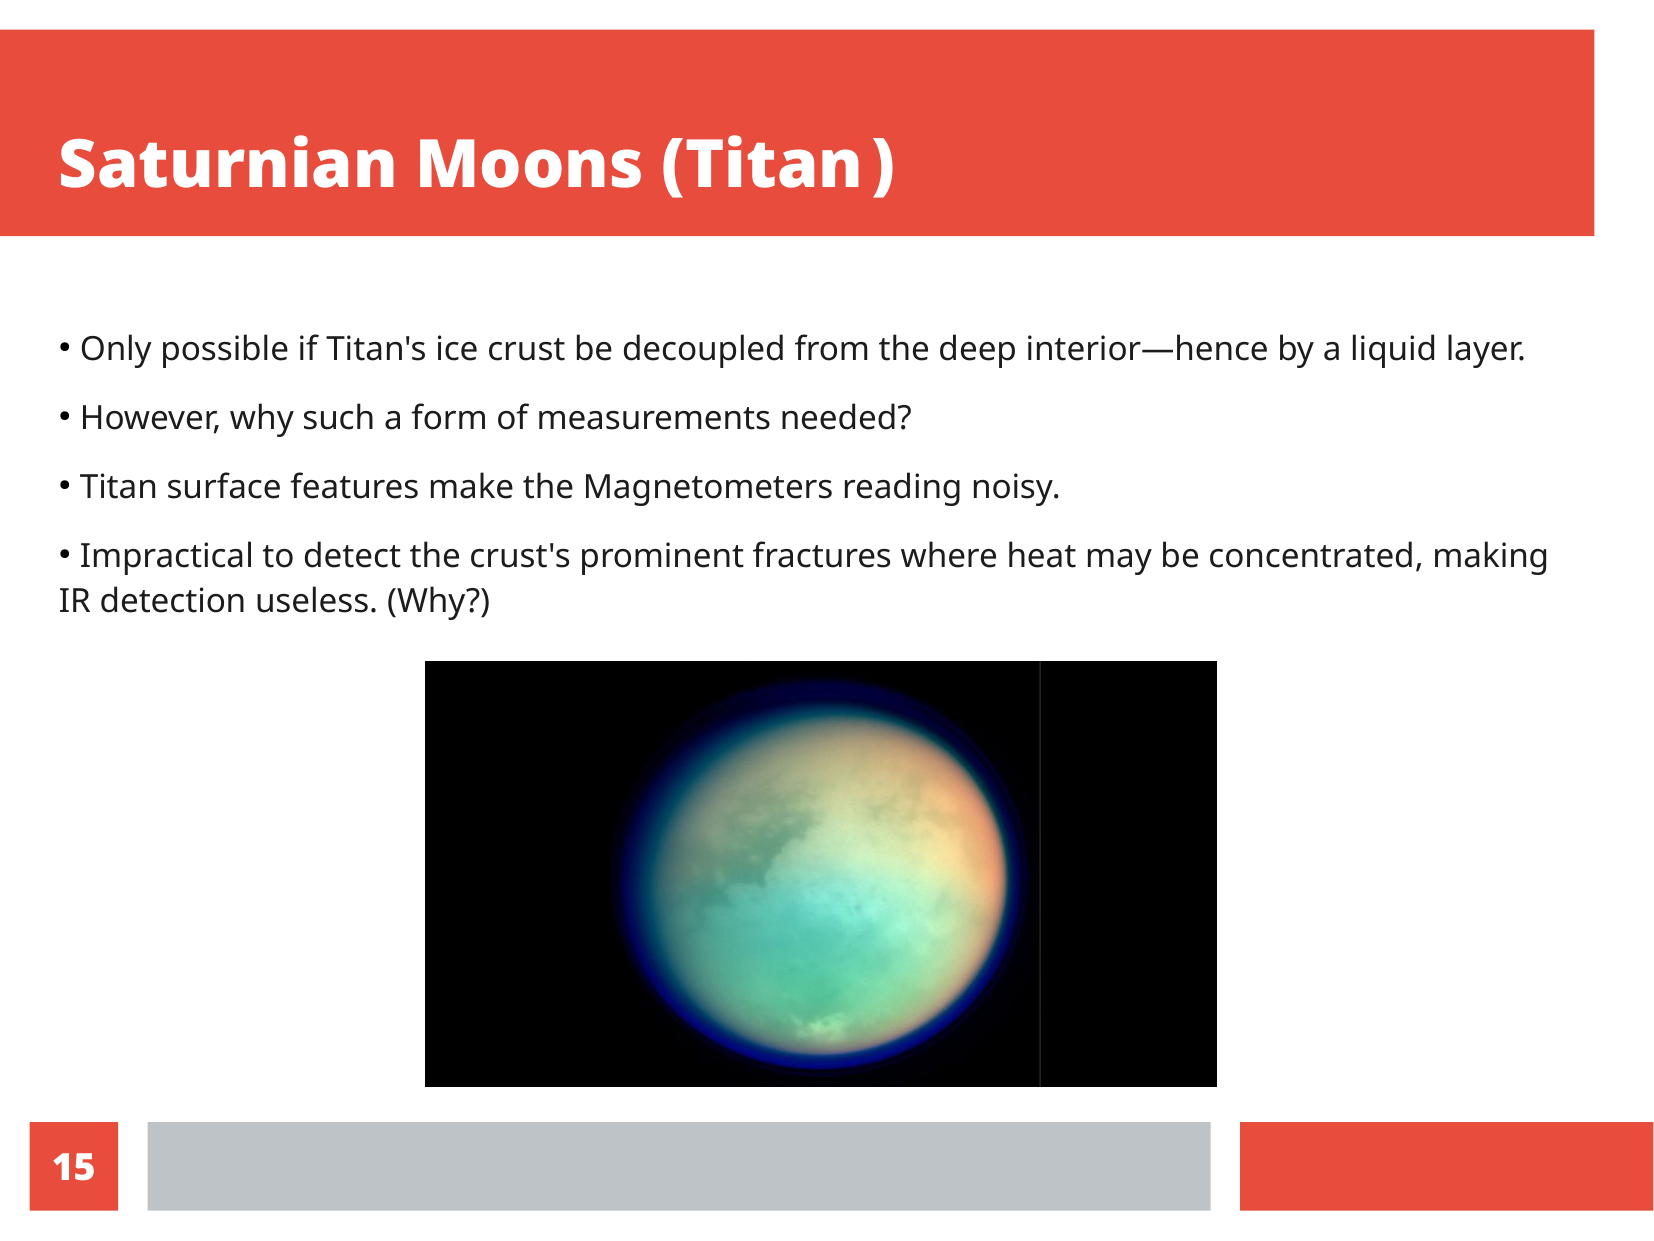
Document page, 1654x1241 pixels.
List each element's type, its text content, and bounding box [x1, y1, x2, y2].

picture [425, 661, 1217, 1087]
title Saturnian Moons (Titan ) [59, 59, 1595, 207]
list Only possible if Titan's ice crust be decoupled from the deep interior—hence by a liquid layer. However, why such a form of measurements needed? Titan surface features make the Magnetometers reading noisy. Impractical to detect the crust's prominent fractures where heat may be concentrated, making IR detection useless. (Why?) [59, 324, 1565, 1093]
